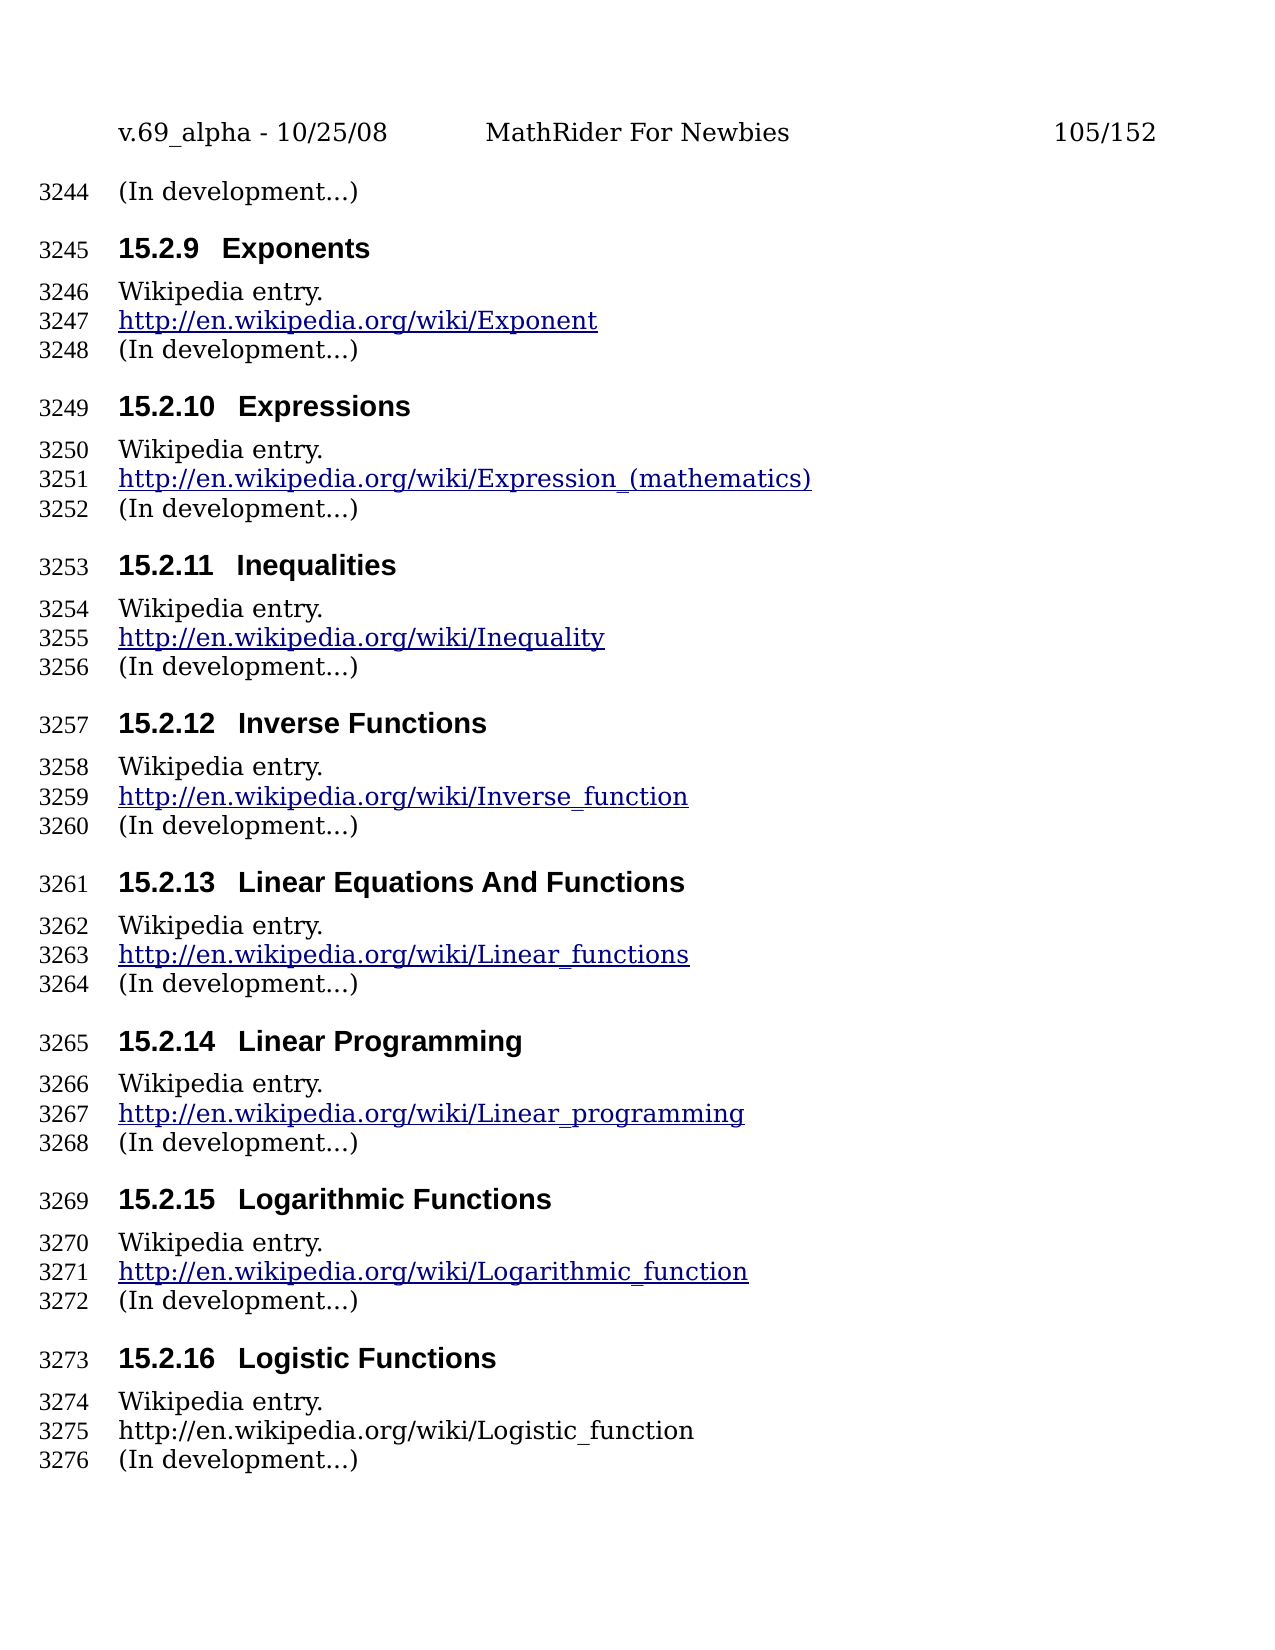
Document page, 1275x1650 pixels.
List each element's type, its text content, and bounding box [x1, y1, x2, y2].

subtitle Logistic Functions [118, 1341, 1157, 1374]
text (In development...) [118, 652, 1157, 682]
subtitle Linear Equations And Functions [118, 865, 1157, 899]
text http://en.wikipedia.org/wiki/Exponent [118, 306, 1157, 335]
text (In development...) [118, 1445, 1157, 1474]
subtitle Exponents [118, 231, 1157, 264]
text http://en.wikipedia.org/wiki/Expression_(mathematics) [118, 465, 1157, 494]
text (In development...) [118, 335, 1157, 364]
text http://en.wikipedia.org/wiki/Linear_functions [118, 940, 1157, 969]
text http://en.wikipedia.org/wiki/Logarithmic_function [118, 1257, 1157, 1287]
subtitle Inverse Functions [118, 707, 1157, 740]
text (In development...) [118, 177, 1157, 206]
text (In development...) [118, 1128, 1157, 1157]
text http://en.wikipedia.org/wiki/Inverse_function [118, 782, 1157, 811]
subtitle Inequalities [118, 548, 1157, 582]
text Wikipedia entry. [118, 911, 1157, 940]
text Wikipedia entry. [118, 594, 1157, 623]
subtitle Linear Programming [118, 1024, 1157, 1057]
text Wikipedia entry. [118, 1228, 1157, 1257]
text http://en.wikipedia.org/wiki/Inequality [118, 623, 1157, 652]
subtitle Logarithmic Functions [118, 1182, 1157, 1216]
text Wikipedia entry. [118, 436, 1157, 465]
text Wikipedia entry. [118, 1387, 1157, 1416]
subtitle Expressions [118, 389, 1157, 423]
text (In development...) [118, 1287, 1157, 1316]
text Wikipedia entry. [118, 277, 1157, 306]
text (In development...) [118, 969, 1157, 999]
text http://en.wikipedia.org/wiki/Linear_programming [118, 1099, 1157, 1128]
text Wikipedia entry. [118, 753, 1157, 782]
text (In development...) [118, 494, 1157, 523]
text http://en.wikipedia.org/wiki/Logistic_function [118, 1416, 1157, 1445]
text Wikipedia entry. [118, 1070, 1157, 1099]
text (In development...) [118, 811, 1157, 840]
